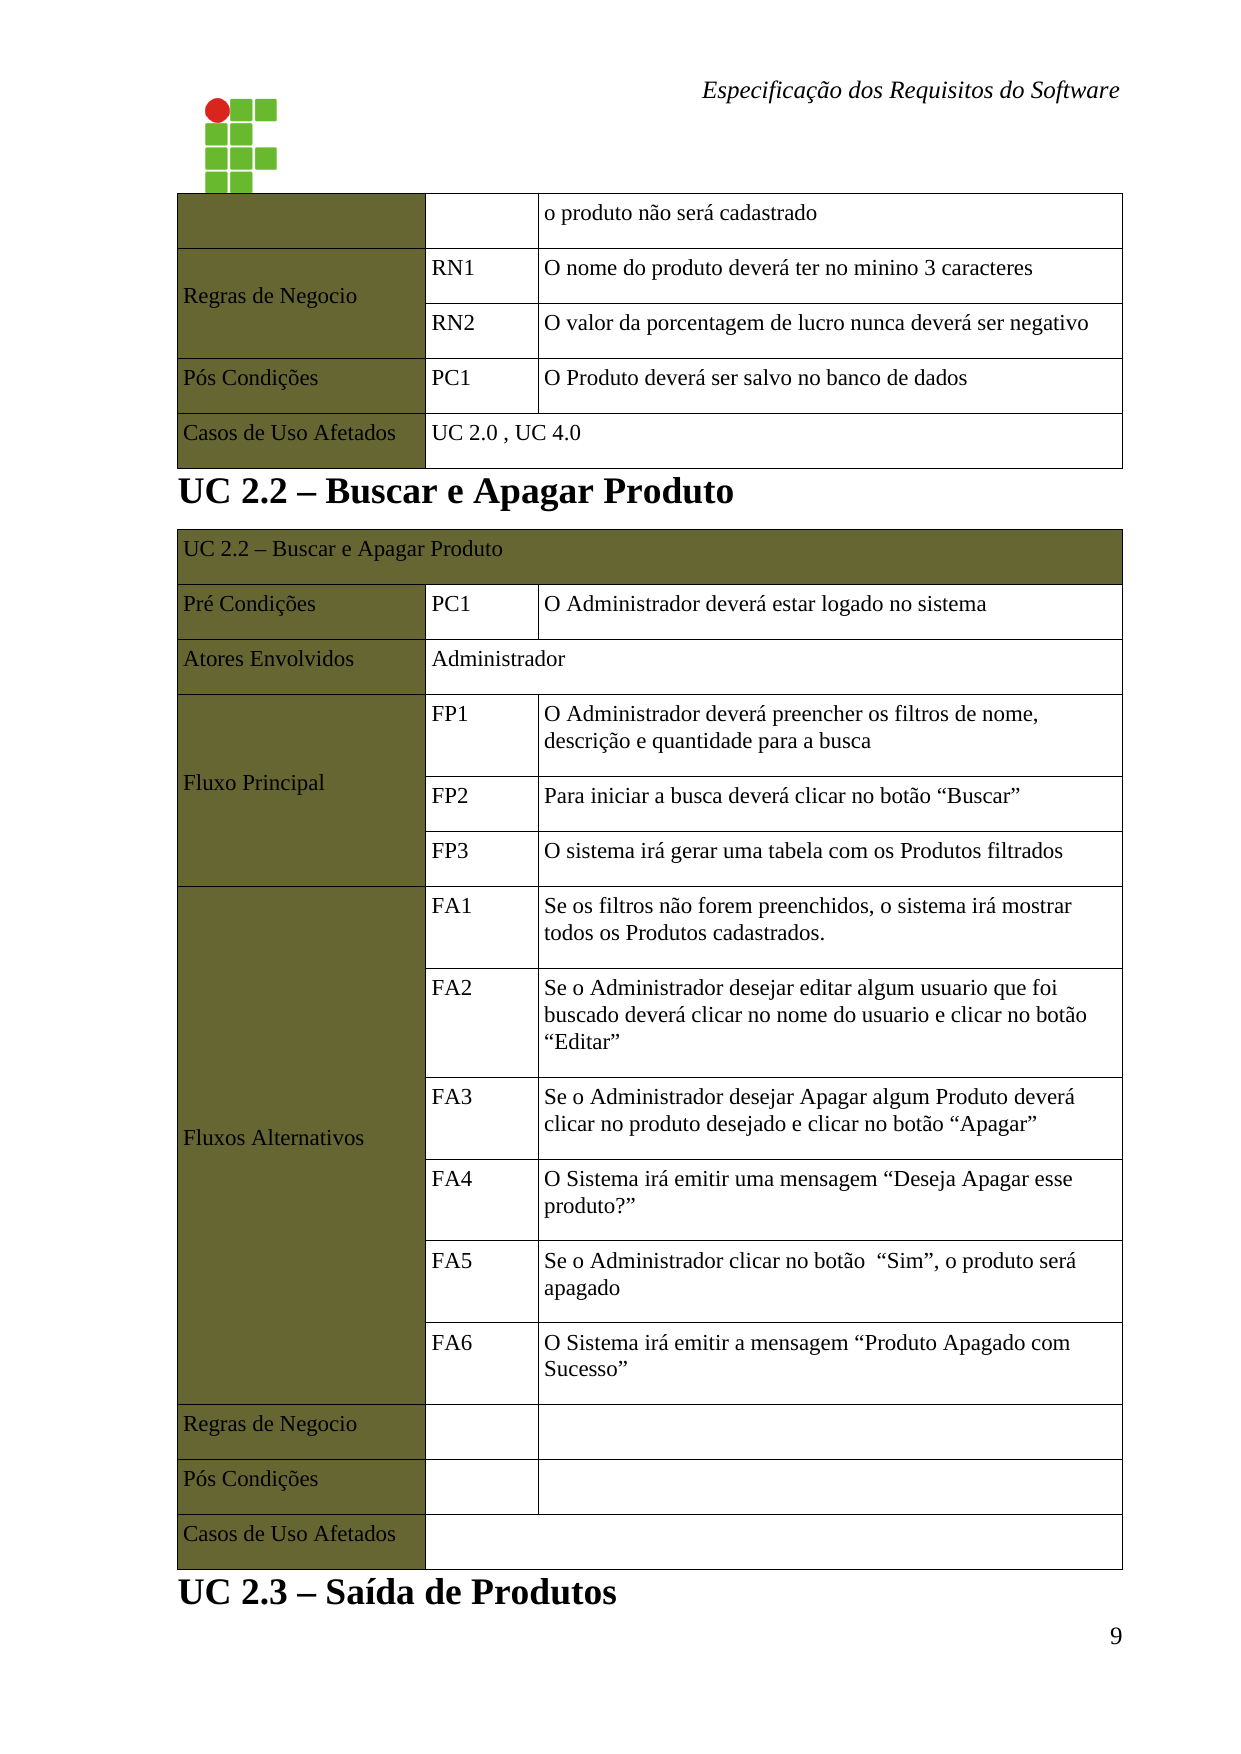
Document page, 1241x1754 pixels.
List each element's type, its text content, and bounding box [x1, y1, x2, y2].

table_cell Se o Administrador desejar editar algum usuario que foi buscado deverá clicar no nome do usuario e clicar no botão “Editar” [539, 969, 1122, 1077]
table_cell O valor da porcentagem de lucro nunca deverá ser negativo [539, 304, 1122, 358]
table_cell FA2 [426, 969, 538, 1077]
table_cell Pós Condições [178, 359, 425, 413]
table_cell Pós Condições [178, 1460, 425, 1514]
table_cell Fluxos Alternativos [178, 887, 425, 1404]
table_cell O sistema irá gerar uma tabela com os Produtos filtrados [539, 832, 1122, 886]
table_cell O Administrador deverá estar logado no sistema [539, 585, 1122, 639]
table_cell Fluxo Principal [178, 695, 425, 886]
table_cell FA6 [426, 1323, 538, 1404]
table_cell [426, 1460, 538, 1514]
table_cell RN1 [426, 249, 538, 303]
table_cell PC1 [426, 359, 538, 413]
table_cell FA5 [426, 1241, 538, 1322]
table_cell O Administrador deverá preencher os filtros de nome, descrição e quantidade para a busca [539, 695, 1122, 776]
table_cell O Sistema irá emitir a mensagem “Produto Apagado com Sucesso” [539, 1323, 1122, 1404]
table_cell O Sistema irá emitir uma mensagem “Deseja Apagar esse produto?” [539, 1160, 1122, 1240]
table_cell FP3 [426, 832, 538, 886]
table_cell Casos de Uso Afetados [178, 414, 425, 468]
table_cell Se o Administrador desejar Apagar algum Produto deverá clicar no produto desejado e clicar no botão “Apagar” [539, 1078, 1122, 1158]
table_header UC 2.2 – Buscar e Apagar Produto [178, 530, 1122, 584]
table_cell Pré Condições [178, 585, 425, 639]
table_cell [178, 194, 425, 248]
table_cell Regras de Negocio [178, 249, 425, 358]
table_cell [539, 1405, 1122, 1459]
table_cell O Produto deverá ser salvo no banco de dados [539, 359, 1122, 413]
table_cell FA4 [426, 1160, 538, 1240]
table_cell UC 2.0 , UC 4.0 [426, 414, 1122, 468]
text UC 2.2 – Buscar e Apagar Produto [177, 469, 1122, 512]
text UC 2.3 – Saída de Produtos [177, 1570, 1122, 1613]
table_cell [426, 1515, 1122, 1569]
table_cell PC1 [426, 585, 538, 639]
table_cell o produto não será cadastrado [539, 194, 1122, 248]
table_cell FP1 [426, 695, 538, 776]
table_cell Atores Envolvidos [178, 640, 425, 694]
table_cell [426, 1405, 538, 1459]
table_cell FA3 [426, 1078, 538, 1158]
table_cell Para iniciar a busca deverá clicar no botão “Buscar” [539, 777, 1122, 831]
table_cell RN2 [426, 304, 538, 358]
table_cell FP2 [426, 777, 538, 831]
table_cell [426, 194, 538, 248]
table_cell Administrador [426, 640, 1122, 694]
table_cell [539, 1460, 1122, 1514]
table_cell Regras de Negocio [178, 1405, 425, 1459]
table_cell Se os filtros não forem preenchidos, o sistema irá mostrar todos os Produtos cadastrados. [539, 887, 1122, 968]
table_cell Se o Administrador clicar no botão “Sim”, o produto será apagado [539, 1241, 1122, 1322]
picture [202, 98, 277, 193]
table_cell O nome do produto deverá ter no minino 3 caracteres [539, 249, 1122, 303]
table_cell FA1 [426, 887, 538, 968]
table_cell Casos de Uso Afetados [178, 1515, 425, 1569]
